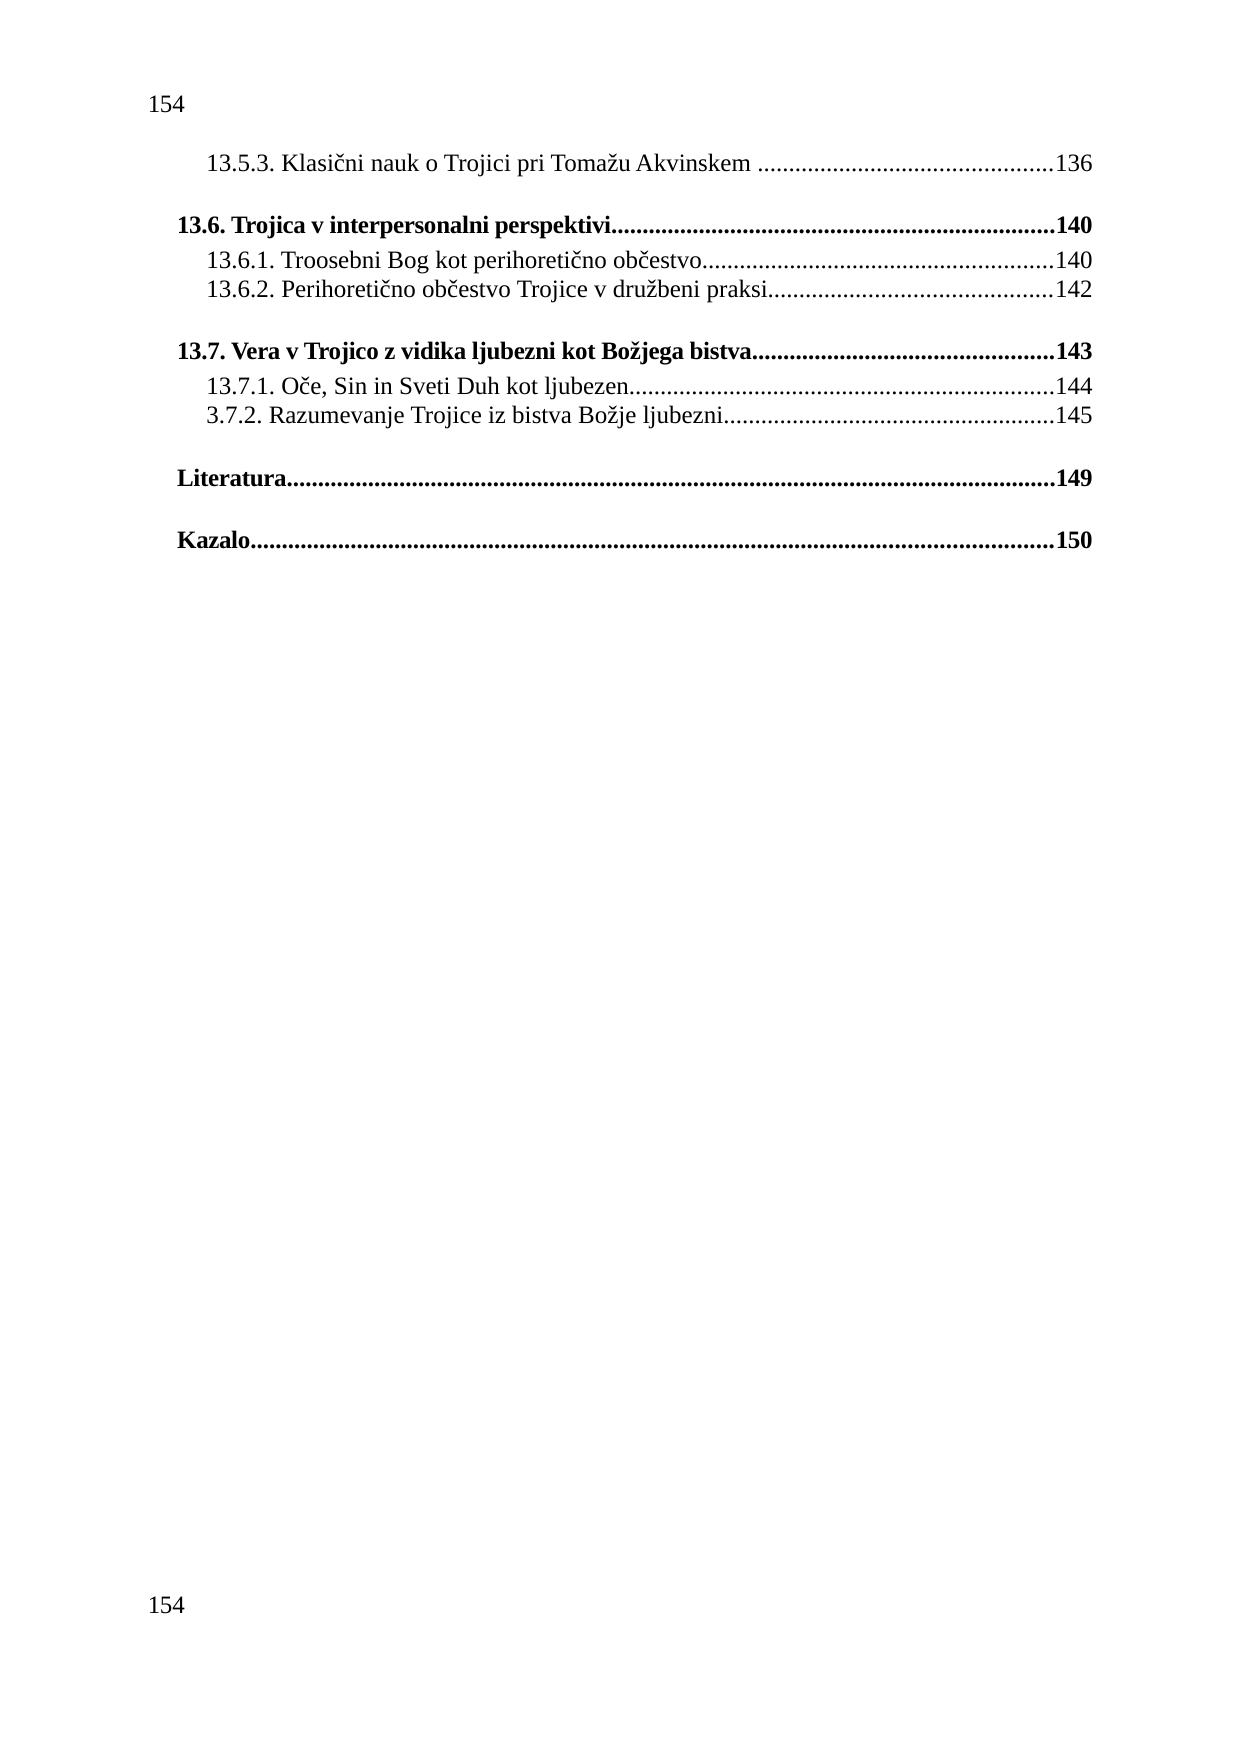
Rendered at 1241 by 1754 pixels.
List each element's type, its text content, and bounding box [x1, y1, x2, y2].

text 13.6.1. Troosebni Bog kot perihoretično občestvo 140 [206, 245, 1092, 274]
text 3.7.2. Razumevanje Trojice iz bistva Božje ljubezni 145 [206, 400, 1092, 429]
text 13.7. Vera v Trojico z vidika ljubezni kot Božjega bistva 143 [177, 328, 1092, 365]
text 13.6. Trojica v interpersonalni perspektivi 140 [177, 201, 1092, 239]
text Kazalo 150 [177, 516, 1092, 554]
text Literatura 149 [177, 454, 1092, 491]
text 13.6.2. Perihoretično občestvo Trojice v družbeni praksi 142 [206, 274, 1092, 303]
text 13.7.1. Oče, Sin in Sveti Duh kot ljubezen 144 [206, 371, 1092, 400]
text 13.5.3. Klasični nauk o Trojici pri Tomažu Akvinskem 136 [206, 148, 1092, 176]
